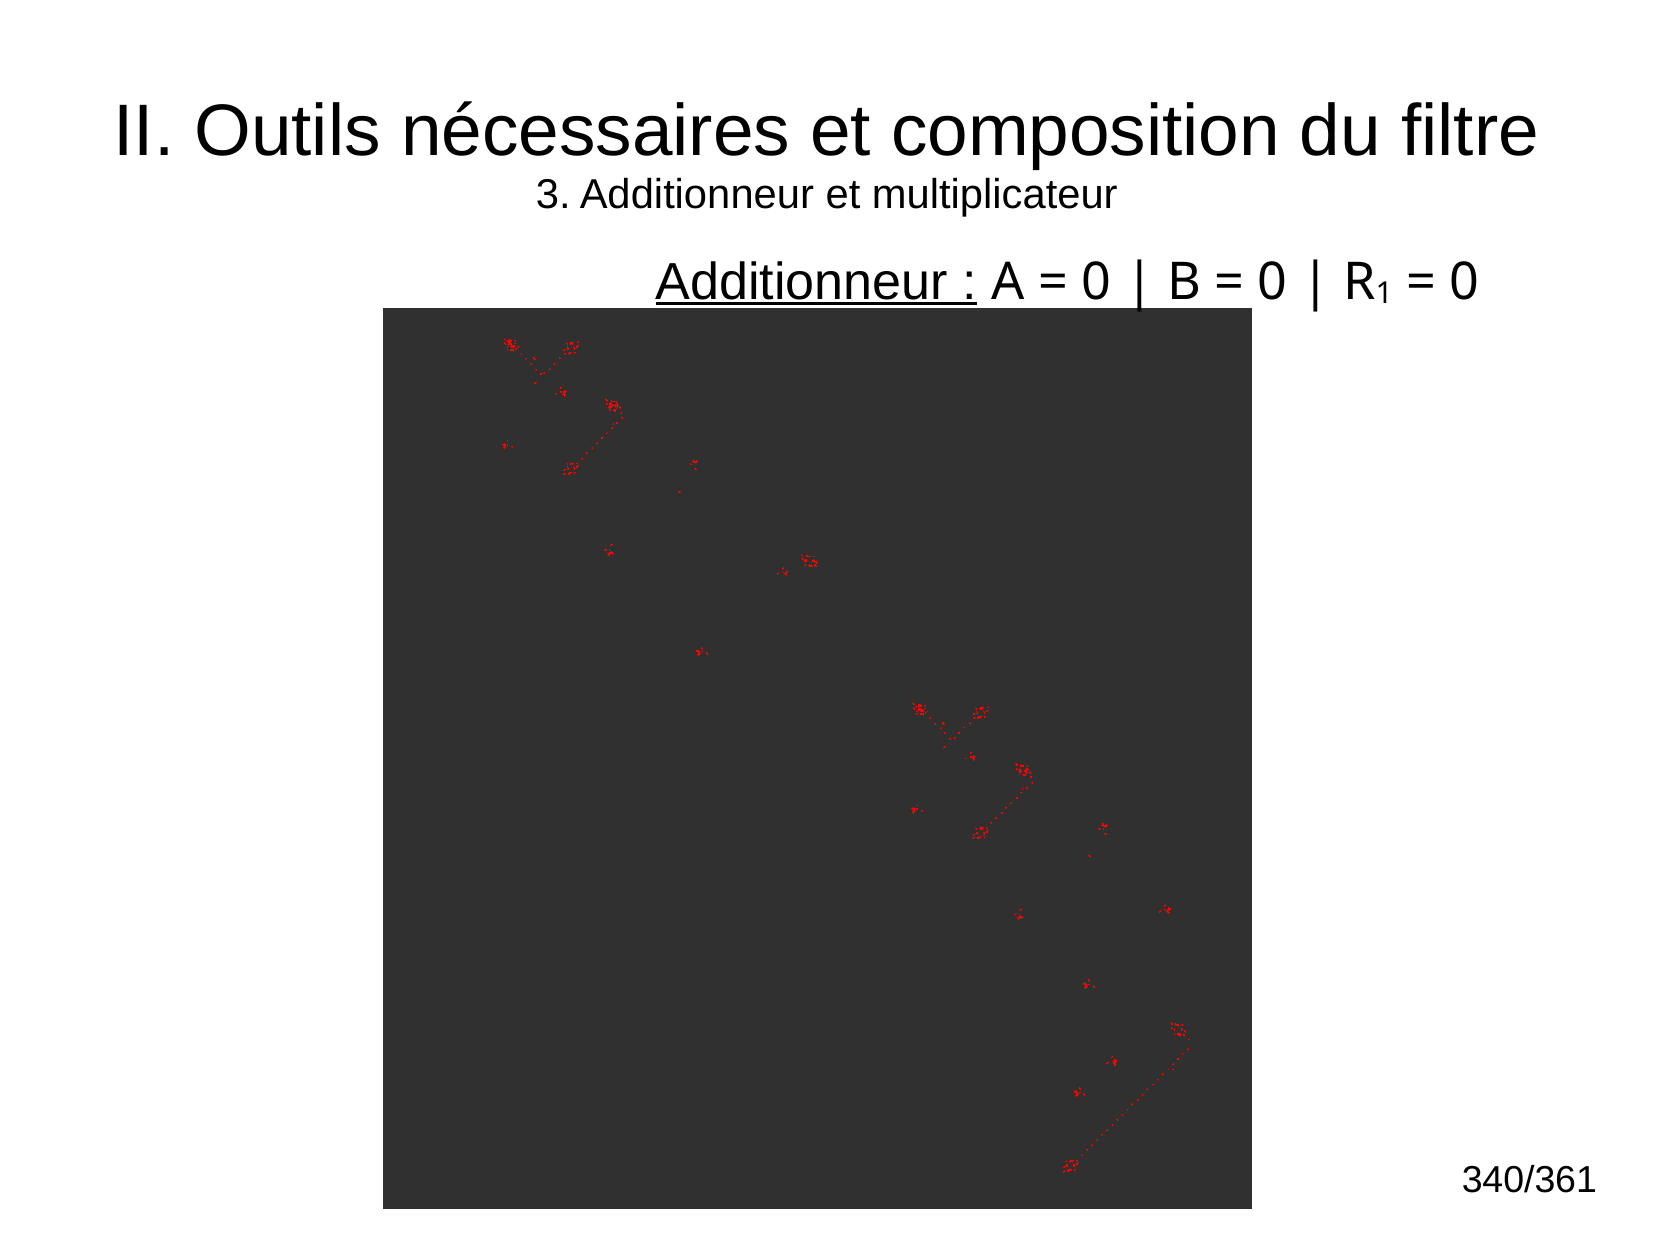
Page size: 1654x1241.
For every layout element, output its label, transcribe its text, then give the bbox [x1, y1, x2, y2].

title II. Outils nécessaires et composition du filtre 3. Additionneur et multiplicateur [82, 49, 1571, 257]
picture [383, 308, 1252, 1209]
text_box Additionneur : A = 0 | B = 0 | R1 = 0 [641, 236, 1453, 312]
text_box <number>/361 [1447, 1151, 1654, 1209]
